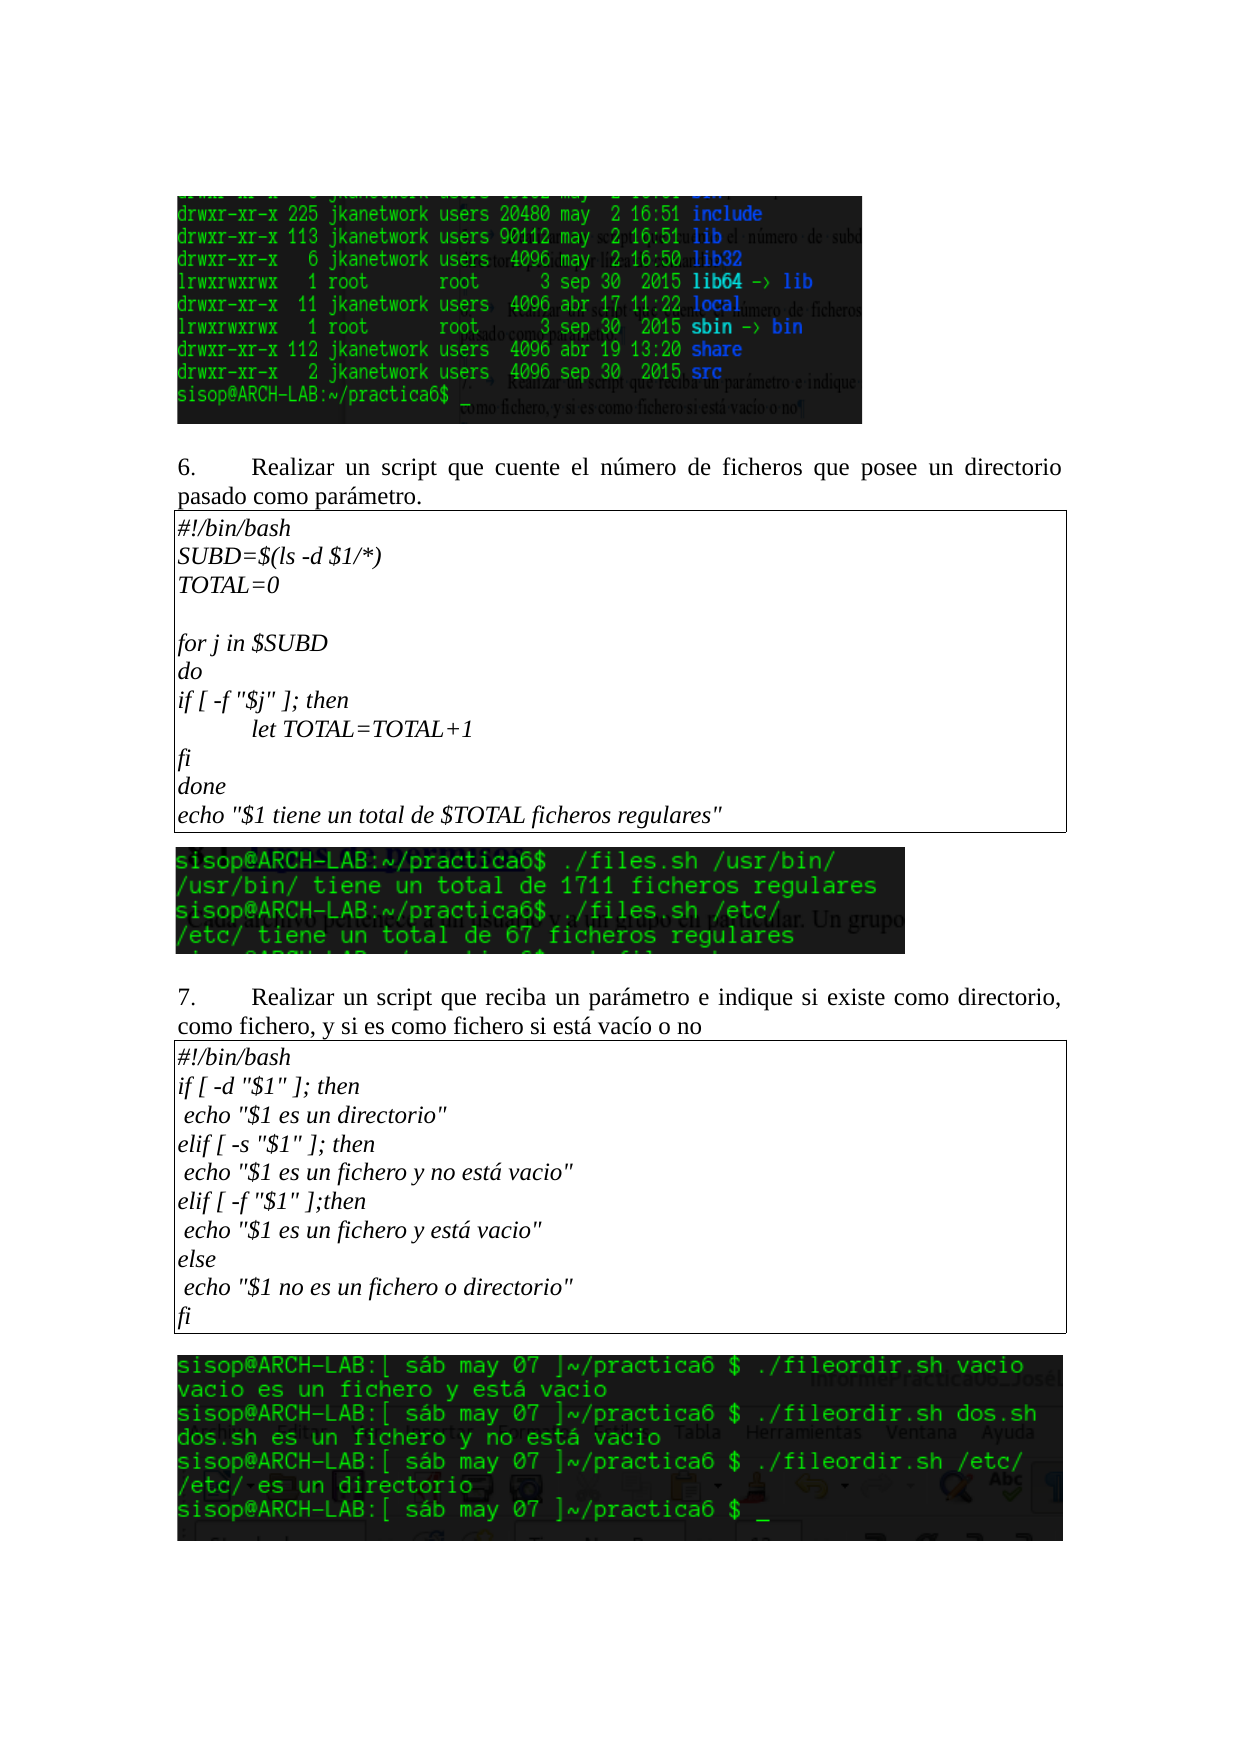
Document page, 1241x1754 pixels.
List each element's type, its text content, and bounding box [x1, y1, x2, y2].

picture [177, 196, 863, 424]
list if [ -d "$1" ]; then echo "$1 es un directorio" elif [ -s "$1" ]; then echo "$1 es un fichero y no está vacio" elif [ -f "$1" ];then echo "$1 es un fichero y está vacio" else echo "$1 no es un fichero o directorio" fi [175, 1068, 1066, 1333]
list Realizar un script que cuente el número de ficheros que posee un directorio pasado como parámetro. [177, 452, 1063, 510]
list #!/bin/bash [175, 1041, 1066, 1068]
list Realizar un script que reciba un parámetro e indique si existe como directorio, como fichero, y si es como fichero si está vacío o no [177, 982, 1063, 1039]
list #!/bin/bash SUBD=$(ls -d $1/*) TOTAL=0 for j in $SUBD do if [ -f "$j" ]; then let TOTAL=TOTAL+1 fi done echo "$1 tiene un total de $TOTAL ficheros regulares" [175, 511, 1066, 832]
picture [175, 847, 905, 954]
picture [177, 1355, 1063, 1541]
